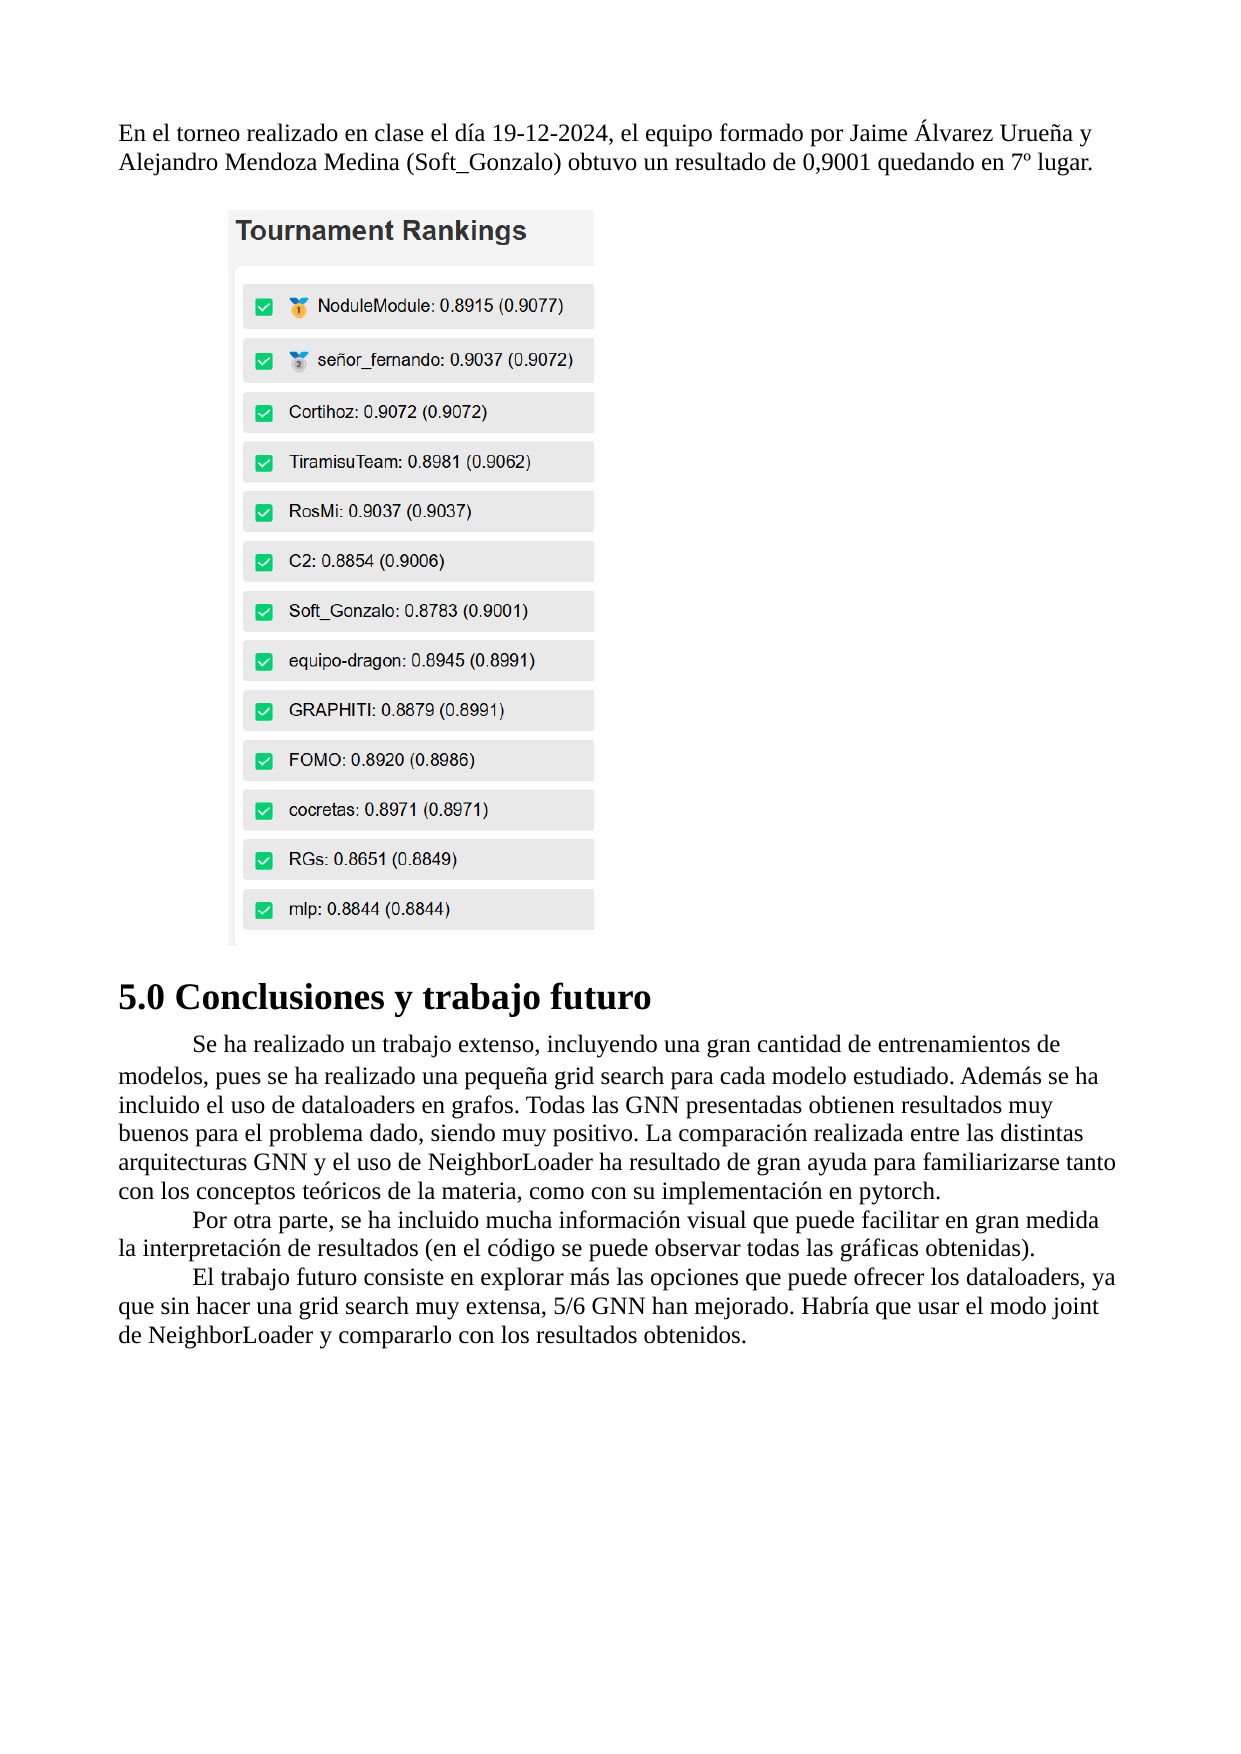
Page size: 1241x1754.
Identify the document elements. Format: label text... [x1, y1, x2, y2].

picture [228, 210, 1233, 946]
text En el torneo realizado en clase el día 19-12-2024, el equipo formado por Jaime Álvarez Urueña y Alejandro Mendoza Medina (Soft_Gonzalo) obtuvo un resultado de 0,9001 quedando en 7º lugar. [118, 118, 1122, 176]
text 5.0 Conclusiones y trabajo futuro [118, 975, 1122, 1018]
text Se ha realizado un trabajo extenso, incluyendo una gran cantidad de entrenamientos de modelos, pues se ha realizado una pequeña grid search para cada modelo estudiado. Además se ha incluido el uso de dataloaders en grafos. Todas las GNN presentadas obtienen resultados muy buenos para el problema dado, siendo muy positivo. La comparación realizada entre las distintas arquitecturas GNN y el uso de NeighborLoader ha resultado de gran ayuda para familiarizarse tanto con los conceptos teóricos de la materia, como con su implementación en pytorch. [118, 1018, 1122, 1205]
text El trabajo futuro consiste en explorar más las opciones que puede ofrecer los dataloaders, ya que sin hacer una grid search muy extensa, 5/6 GNN han mejorado. Habría que usar el modo joint de NeighborLoader y compararlo con los resultados obtenidos. [118, 1262, 1122, 1348]
text Por otra parte, se ha incluido mucha información visual que puede facilitar en gran medida la interpretación de resultados (en el código se puede observar todas las gráficas obtenidas). [118, 1205, 1122, 1262]
